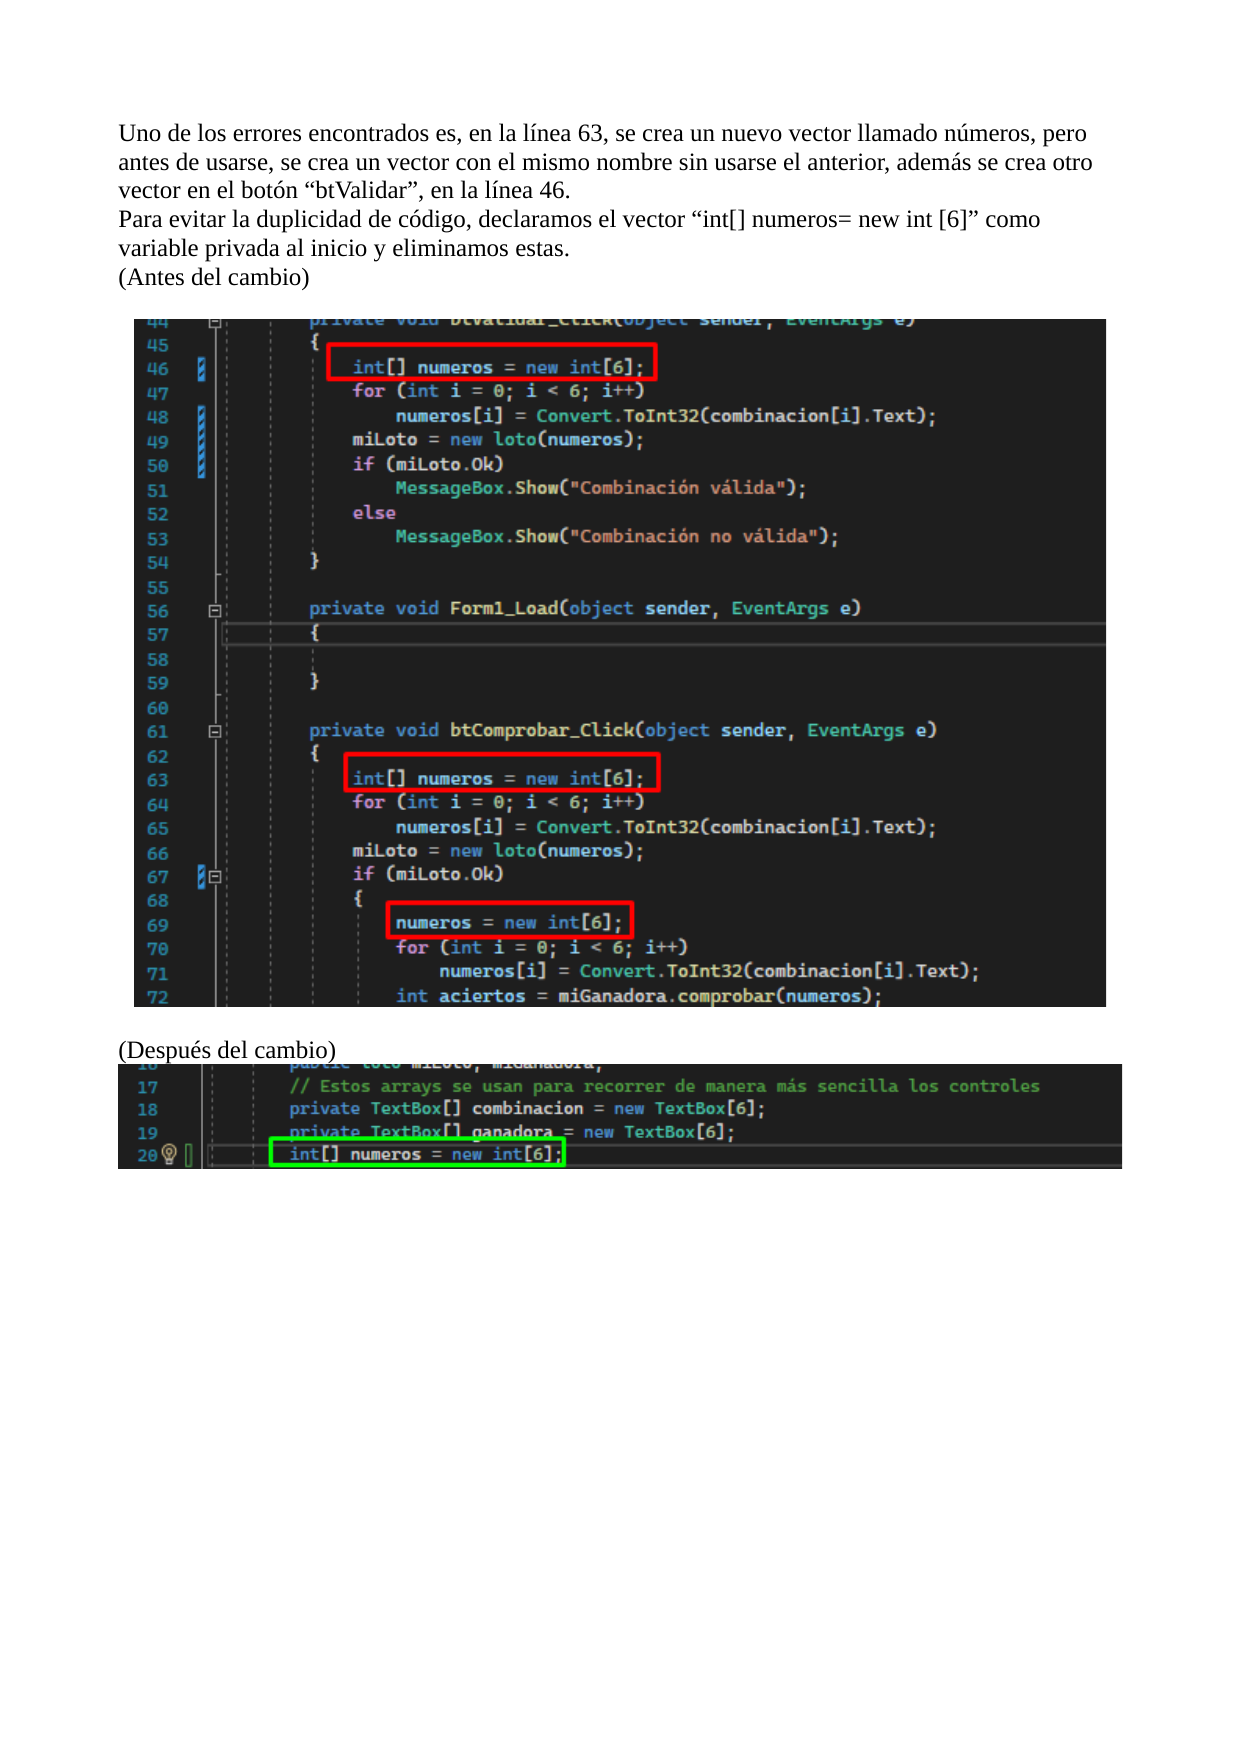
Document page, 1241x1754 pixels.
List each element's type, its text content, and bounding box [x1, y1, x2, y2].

picture [134, 319, 1107, 1007]
text (Antes del cambio) [118, 262, 1122, 291]
picture [118, 1064, 1123, 1169]
text Para evitar la duplicidad de código, declaramos el vector “int[] numeros= new int [6]” como variable privada al inicio y eliminamos estas. [118, 204, 1122, 262]
text (Después del cambio) [118, 1036, 1122, 1064]
text Uno de los errores encontrados es, en la línea 63, se crea un nuevo vector llamado números, pero antes de usarse, se crea un vector con el mismo nombre sin usarse el anterior, además se crea otro vector en el botón “btValidar”, en la línea 46. [118, 118, 1122, 204]
